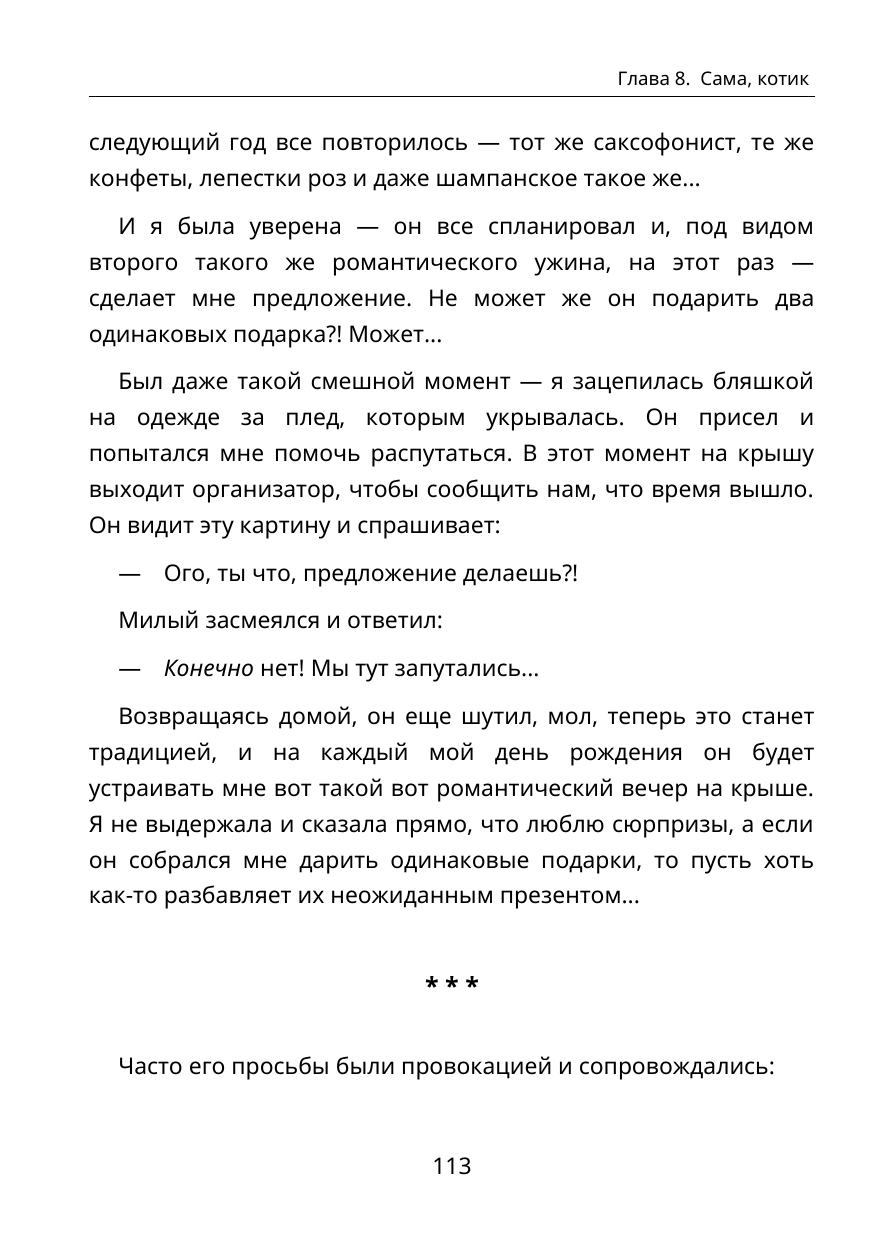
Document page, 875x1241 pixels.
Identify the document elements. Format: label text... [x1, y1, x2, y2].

text И я была уверена — он все спланировал и, под видом второго такого же романтического ужина, на этот раз — сделает мне предложение. Не может же он подарить два одинаковых подарка?! Может... [88, 210, 815, 349]
text следующий год все повторилось — тот же саксофонист, те же конфеты, лепестки роз и даже шампанское такое же... [88, 126, 815, 193]
subtitle * * * [88, 969, 815, 1003]
text Милый засмеялся и ответил: [88, 604, 815, 636]
list Ого, ты что, предложение делаешь?! [88, 557, 815, 588]
text Возвращаясь домой, он еще шутил, мол, теперь это станет традицией, и на каждый мой день рождения он будет устраивать мне вот такой вот романтический вечер на крыше. Я не выдержала и сказала прямо, что люблю сюрпризы, а если он собрался мне дарить одинаковые подарки, то пусть хоть как-то разбавляет их неожиданным презентом... [88, 700, 815, 911]
text Был даже такой смешной момент — я зацепилась бляшкой на одежде за плед, которым укрывалась. Он присел и попытался мне помочь распутаться. В этот момент на крышу выходит организатор, чтобы сообщить нам, что время вышло. Он видит эту картину и спрашивает: [88, 365, 815, 540]
list Конечно нет! Мы тут запутались... [88, 652, 815, 683]
text Часто его просьбы были провокацией и сопровождались: [88, 1050, 815, 1081]
